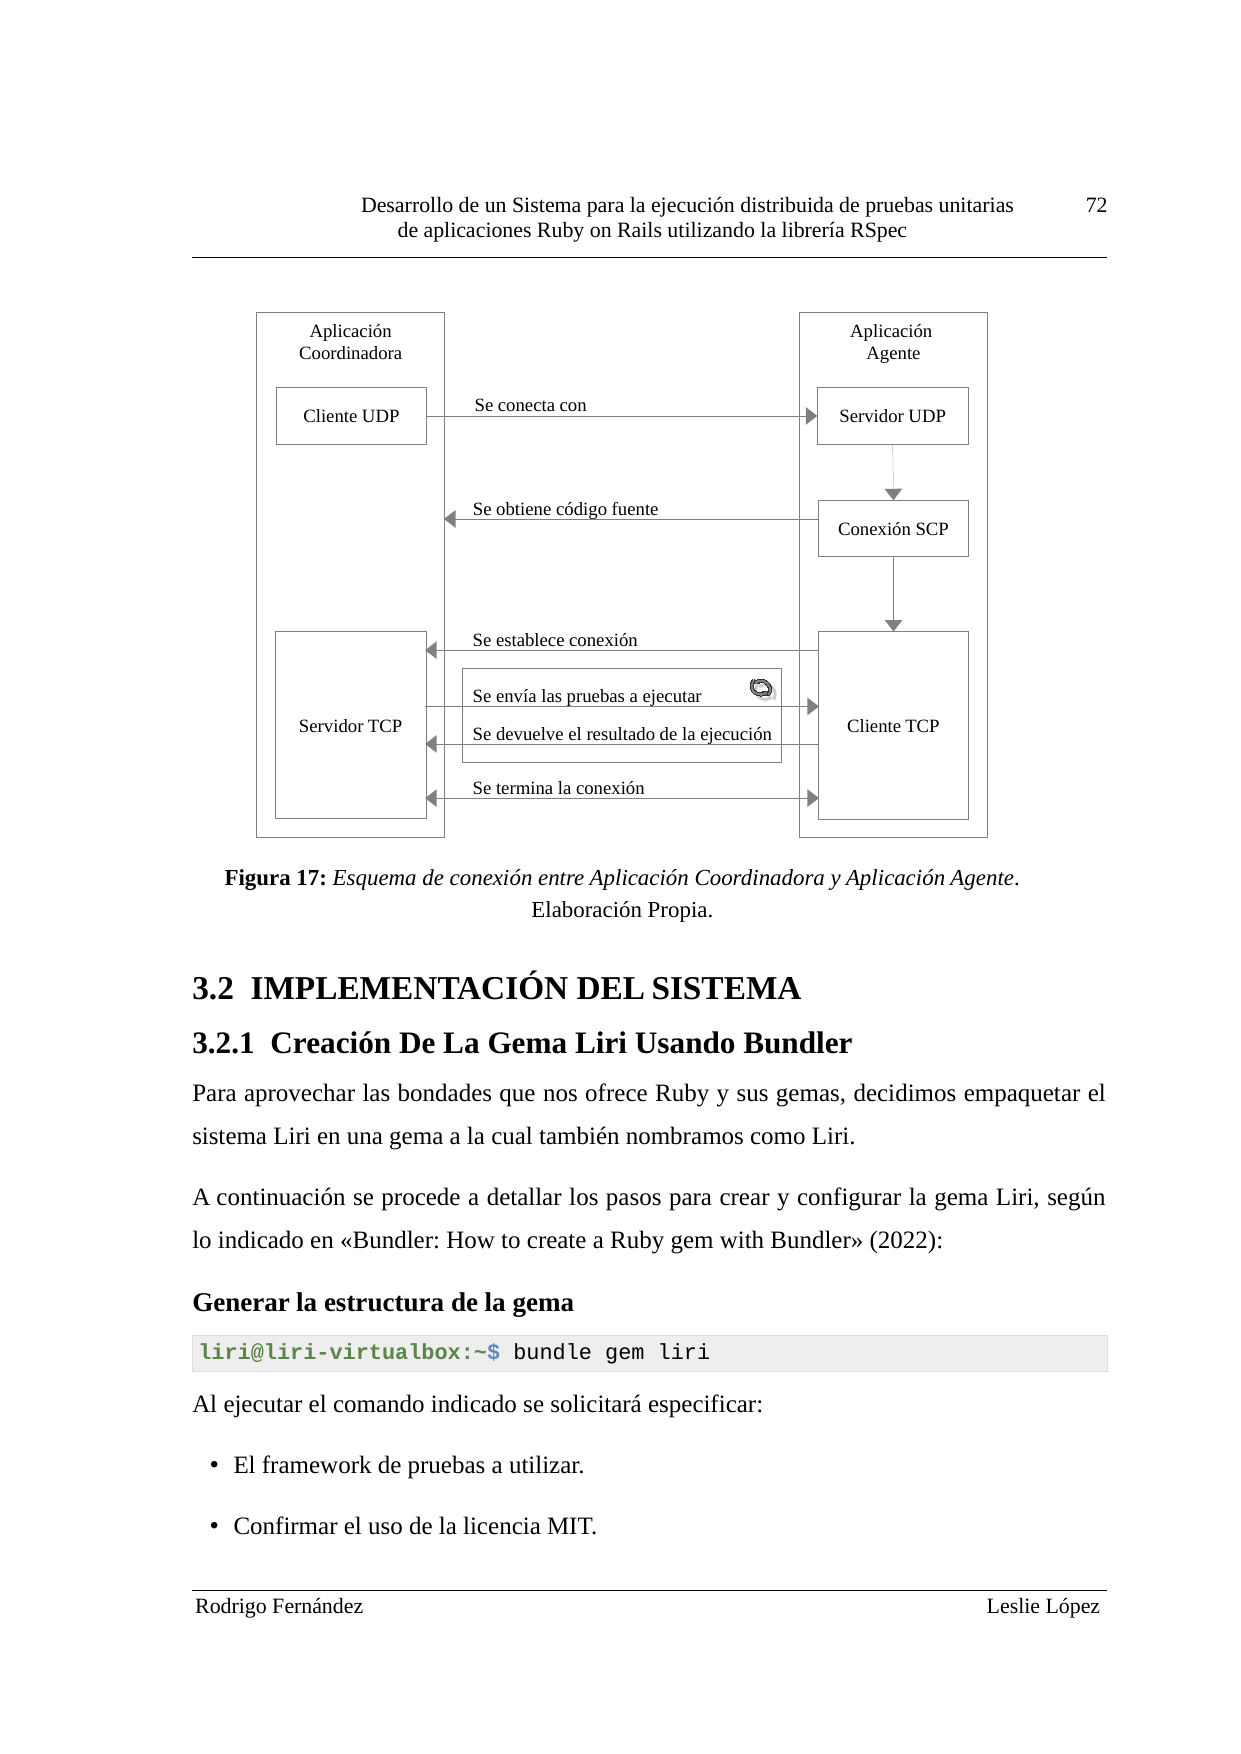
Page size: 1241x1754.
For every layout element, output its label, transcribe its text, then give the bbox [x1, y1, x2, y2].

text Generar la estructura de la gema [192, 1286, 1107, 1317]
list El framework de pruebas a utilizar. [210, 1450, 1107, 1479]
text liri@liri-virtualbox:~$ bundle gem liri [193, 1336, 1107, 1371]
list Confirmar el uso de la licencia MIT. [210, 1511, 1107, 1540]
text Para aprovechar las bondades que nos ofrece Ruby y sus gemas, decidimos empaquetar el sistema Liri en una gema a la cual también nombramos como Liri. [192, 1078, 1107, 1150]
subtitle Creación de la Gema Liri usando Bundler [192, 1024, 1107, 1060]
text Figura 17: Esquema de conexión entre Aplicación Coordinadora y Aplicación Agente. [192, 864, 1052, 891]
text Elaboración Propia. [192, 897, 1052, 923]
text Al ejecutar el comando indicado se solicitará especificar: [192, 1389, 1107, 1418]
subtitle Implementación del Sistema [192, 968, 1107, 1007]
text A continuación se procede a detallar los pasos para crear y configurar la gema Liri, según lo indicado en «Bundler: How to create a Ruby gem with Bundler» (2022): [192, 1182, 1107, 1254]
